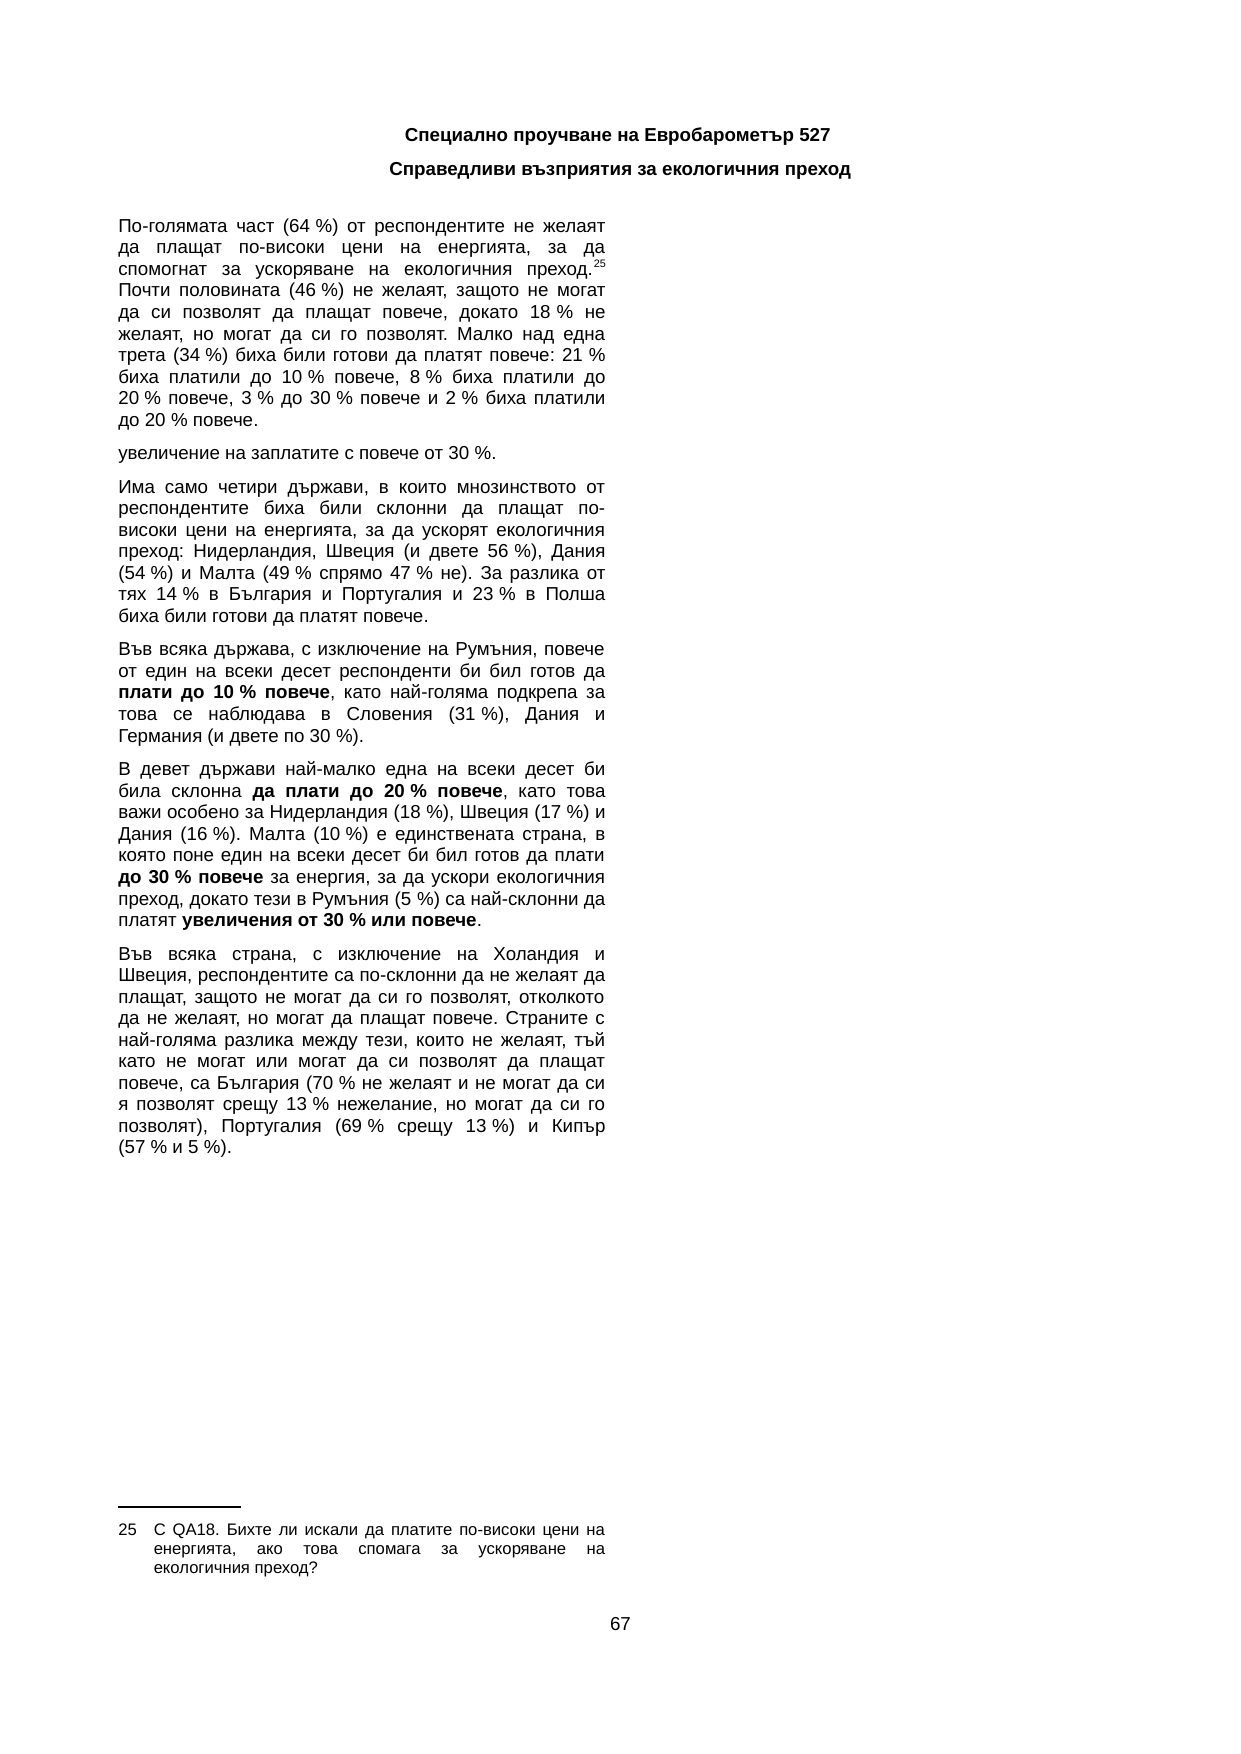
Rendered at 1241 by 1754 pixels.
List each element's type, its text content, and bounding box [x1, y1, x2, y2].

text увеличение на заплатите с повече от 30 %. [118, 442, 605, 463]
text В девет държави най-малко една на всеки десет би била склонна да плати до 20 % повече, като това важи особено за Нидерландия (18 %), Швеция (17 %) и Дания (16 %). Малта (10 %) е единствената страна, в която поне един на всеки десет би бил готов да плати до 30 % повече за енергия, за да ускори екологичния преход, докато тези в Румъния (5 %) са най-склонни да платят увеличения от 30 % или повече. [118, 758, 605, 930]
text Във всяка страна, с изключение на Холандия и Швеция, респондентите са по-склонни да не желаят да плащат, защото не могат да си го позволят, отколкото да не желаят, но могат да плащат повече. Страните с най-голяма разлика между тези, които не желаят, тъй като не могат или могат да си позволят да плащат повече, са България (70 % не желаят и не могат да си я позволят срещу 13 % нежелание, но могат да си го позволят), Португалия (69 % срещу 13 %) и Кипър (57 % и 5 %). [118, 942, 605, 1158]
text Във всяка държава, с изключение на Румъния, повече от един на всеки десет респонденти би бил готов да плати до 10 % повече, като най-голяма подкрепа за това се наблюдава в Словения (31 %), Дания и Германия (и двете по 30 %). [118, 638, 605, 746]
text С QA18. Бихте ли искали да платите по-високи цени на енергията, ако това спомага за ускоряване на екологичния преход? [118, 1519, 605, 1577]
text По-голямата част (64 %) от респондентите не желаят да плащат по-високи цени на енергията, за да спомогнат за ускоряване на екологичния преход. Почти половината (46 %) не желаят, защото не могат да си позволят да плащат повече, докато 18 % не желаят, но могат да си го позволят. Малко над една трета (34 %) биха били готови да платят повече: 21 % биха платили до 10 % повече, 8 % биха платили до 20 % повече, 3 % до 30 % повече и 2 % биха платили до 20 % повече. [118, 214, 605, 430]
text Има само четири държави, в които мнозинството от респондентите биха били склонни да плащат по-високи цени на енергията, за да ускорят екологичния преход: Нидерландия, Швеция (и двете 56 %), Дания (54 %) и Малта (49 % спрямо 47 % не). За разлика от тях 14 % в България и Португалия и 23 % в Полша биха били готови да платят повече. [118, 475, 605, 626]
